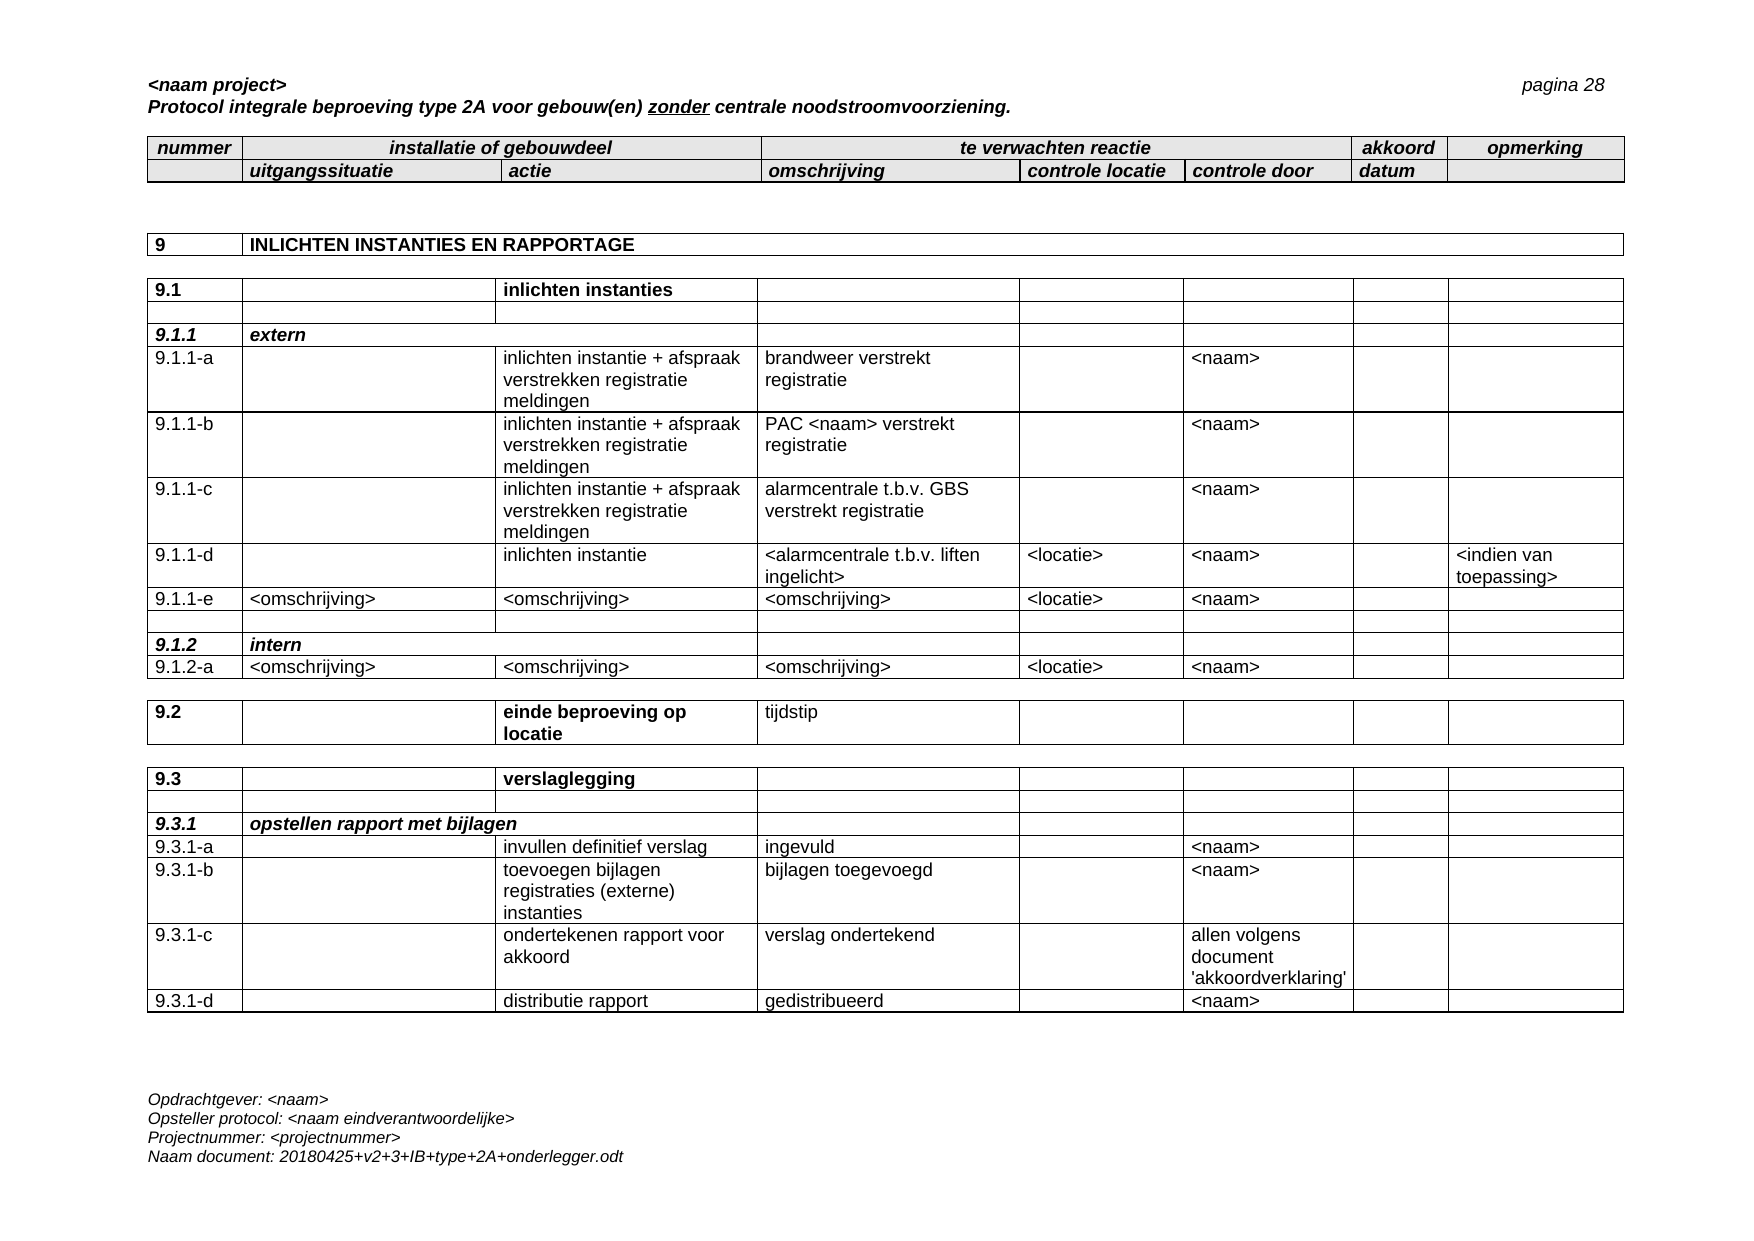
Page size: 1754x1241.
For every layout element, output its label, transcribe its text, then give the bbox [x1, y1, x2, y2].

table_cell [1354, 813, 1448, 835]
table_header [1354, 768, 1448, 789]
table_header [1184, 768, 1353, 789]
table_header [758, 279, 1019, 301]
table_cell <locatie> [1020, 588, 1183, 610]
table_cell [1184, 633, 1353, 655]
table_cell 9.1.1-a [148, 347, 242, 411]
table_cell [1020, 478, 1183, 543]
table_cell [1354, 924, 1448, 989]
table_cell 9.1.2 [148, 633, 242, 655]
table_cell [1184, 791, 1353, 812]
table_cell opstellen rapport met bijlagen [243, 813, 757, 835]
table_cell [1020, 347, 1183, 411]
table_cell [1020, 611, 1183, 632]
table_cell [1449, 990, 1623, 1011]
table_cell [1020, 924, 1183, 989]
table_cell [1449, 813, 1623, 835]
table_cell 9.3.1-a [148, 836, 242, 857]
table_header tijdstip [758, 701, 1019, 744]
table_cell <alarmcentrale t.b.v. liften ingelicht> [758, 544, 1019, 587]
table_cell [1354, 413, 1448, 477]
table_cell 9.1.1 [148, 324, 242, 346]
table_cell [1354, 990, 1448, 1011]
table_cell 9.1.1-b [148, 413, 242, 477]
table_cell [1449, 588, 1623, 610]
table_cell <naam> [1184, 347, 1353, 411]
table_cell 9.3.1-c [148, 924, 242, 989]
table_cell [1184, 611, 1353, 632]
table_cell [1020, 836, 1183, 857]
table_cell extern [243, 324, 757, 346]
table_cell 9.1.1-d [148, 544, 242, 587]
table_cell [148, 302, 242, 323]
table_cell [243, 858, 495, 923]
table_cell [243, 478, 495, 543]
table_cell 9.3.1 [148, 813, 242, 835]
table_cell [758, 611, 1019, 632]
table_cell <naam> [1184, 858, 1353, 923]
table_cell [1354, 347, 1448, 411]
table_cell [243, 791, 495, 812]
table_cell alarmcentrale t.b.v. GBS verstrekt registratie [758, 478, 1019, 543]
table_header verslaglegging [496, 768, 757, 789]
table_cell [758, 324, 1019, 346]
table_cell [758, 791, 1019, 812]
table_cell [758, 813, 1019, 835]
table_header [1449, 768, 1623, 789]
table_cell [1354, 588, 1448, 610]
table_cell [1449, 924, 1623, 989]
table_cell [1449, 347, 1623, 411]
table_cell [1020, 324, 1183, 346]
table_cell toevoegen bijlagen registraties (externe) instanties [496, 858, 757, 923]
table_cell [1020, 302, 1183, 323]
table_cell [1449, 858, 1623, 923]
table_header [1020, 279, 1183, 301]
table_cell [1020, 858, 1183, 923]
table_cell [1354, 836, 1448, 857]
table_cell [1449, 633, 1623, 655]
table_header inlichten instanties [496, 279, 757, 301]
table_cell [1354, 302, 1448, 323]
table_cell 9.3.1-d [148, 990, 242, 1011]
table_header [1354, 701, 1448, 744]
table_cell [148, 611, 242, 632]
table_cell [1020, 633, 1183, 655]
table_cell [1449, 791, 1623, 812]
table_header [243, 701, 495, 744]
table_cell PAC <naam> verstrekt registratie [758, 413, 1019, 477]
table_cell <naam> [1184, 990, 1353, 1011]
table_cell [243, 302, 495, 323]
table_cell [1184, 324, 1353, 346]
table_cell [243, 413, 495, 477]
table_cell [1354, 478, 1448, 543]
table_cell <omschrijving> [243, 656, 495, 677]
table_cell <omschrijving> [758, 656, 1019, 677]
table_cell [1354, 544, 1448, 587]
table_cell <omschrijving> [496, 588, 757, 610]
table_header 9.3 [148, 768, 242, 789]
table_header [1354, 279, 1448, 301]
table_cell inlichten instantie + afspraak verstrekken registratie meldingen [496, 347, 757, 411]
table_cell [758, 633, 1019, 655]
table_cell [1354, 858, 1448, 923]
table_cell [1354, 324, 1448, 346]
table_cell invullen definitief verslag [496, 836, 757, 857]
table_cell [243, 836, 495, 857]
table_cell <indien van toepassing> [1449, 544, 1623, 587]
table_cell [243, 544, 495, 587]
table_cell <omschrijving> [758, 588, 1019, 610]
table_header INLICHTEN INSTANTIES EN RAPPORTAGE [243, 234, 1623, 255]
table_cell distributie rapport [496, 990, 757, 1011]
table_cell [758, 302, 1019, 323]
table_cell <omschrijving> [496, 656, 757, 677]
table_cell [496, 611, 757, 632]
table_cell <locatie> [1020, 544, 1183, 587]
table_cell [1020, 990, 1183, 1011]
table_cell [496, 791, 757, 812]
table_cell <omschrijving> [243, 588, 495, 610]
table_cell [1449, 324, 1623, 346]
table_cell [1449, 611, 1623, 632]
table_header [243, 768, 495, 789]
table_cell [243, 924, 495, 989]
table_header [1020, 701, 1183, 744]
table_cell allen volgens document 'akkoordverklaring' [1184, 924, 1353, 989]
table_cell [1354, 611, 1448, 632]
table_header [1449, 279, 1623, 301]
table_cell [1020, 413, 1183, 477]
table_cell [1354, 656, 1448, 677]
table_cell [1354, 791, 1448, 812]
table_header 9 [148, 234, 242, 255]
table_cell [243, 611, 495, 632]
table_cell [1449, 413, 1623, 477]
table_header [1449, 701, 1623, 744]
table_cell [1449, 836, 1623, 857]
table_cell [1020, 791, 1183, 812]
table_cell [1449, 478, 1623, 543]
table_header [758, 768, 1019, 789]
table_cell <naam> [1184, 544, 1353, 587]
table_cell [148, 791, 242, 812]
table_header einde beproeving op locatie [496, 701, 757, 744]
table_cell brandweer verstrekt registratie [758, 347, 1019, 411]
table_cell ingevuld [758, 836, 1019, 857]
table_cell <naam> [1184, 413, 1353, 477]
table_cell ondertekenen rapport voor akkoord [496, 924, 757, 989]
table_cell [243, 347, 495, 411]
table_cell 9.3.1-b [148, 858, 242, 923]
table_cell gedistribueerd [758, 990, 1019, 1011]
table_cell 9.1.1-e [148, 588, 242, 610]
table_cell inlichten instantie + afspraak verstrekken registratie meldingen [496, 413, 757, 477]
table_cell <naam> [1184, 656, 1353, 677]
table_header [1184, 701, 1353, 744]
table_header [243, 279, 495, 301]
table_header 9.2 [148, 701, 242, 744]
table_cell <naam> [1184, 836, 1353, 857]
table_cell [1184, 813, 1353, 835]
table_header 9.1 [148, 279, 242, 301]
table_cell 9.1.2-a [148, 656, 242, 677]
table_cell inlichten instantie [496, 544, 757, 587]
table_cell [1184, 302, 1353, 323]
table_cell [243, 990, 495, 1011]
table_cell verslag ondertekend [758, 924, 1019, 989]
table_cell [1354, 633, 1448, 655]
table_cell <locatie> [1020, 656, 1183, 677]
table_cell inlichten instantie + afspraak verstrekken registratie meldingen [496, 478, 757, 543]
table_cell intern [243, 633, 757, 655]
table_cell [496, 302, 757, 323]
table_cell [1449, 302, 1623, 323]
table_cell 9.1.1-c [148, 478, 242, 543]
table_cell [1020, 813, 1183, 835]
table_cell bijlagen toegevoegd [758, 858, 1019, 923]
table_header [1020, 768, 1183, 789]
table_cell <naam> [1184, 588, 1353, 610]
table_header [1184, 279, 1353, 301]
table_cell <naam> [1184, 478, 1353, 543]
table_cell [1449, 656, 1623, 677]
